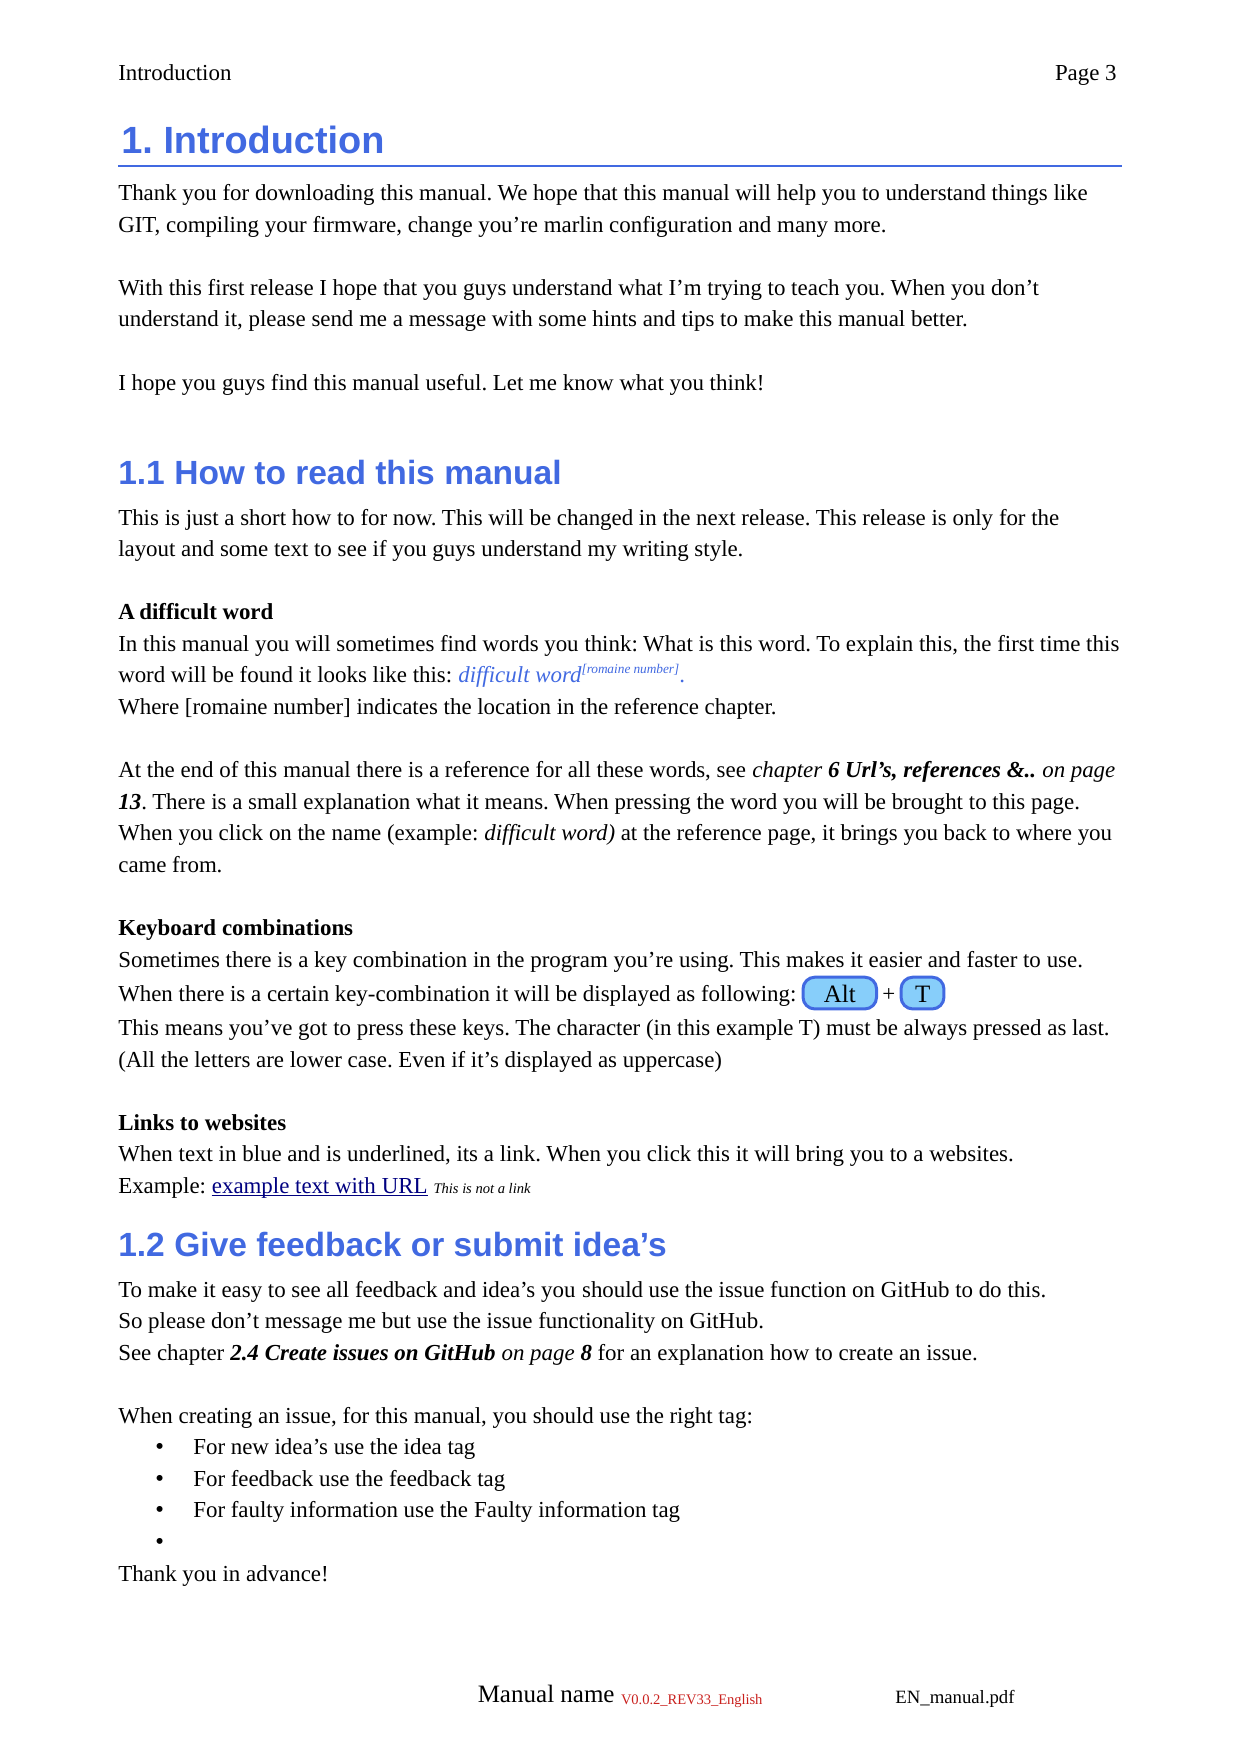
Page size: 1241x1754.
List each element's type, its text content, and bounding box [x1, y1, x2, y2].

text When text in blue and is underlined, its a link. When you click this it will bring you to a websites. Example: example text with URL This is not a link [118, 1141, 1122, 1198]
text In this manual you will sometimes find words you think: What is this word. To explain this, the first time this word will be found it looks like this: difficult word[romaine number]. Where [romaine number] indicates the location in the reference chapter. [118, 630, 1122, 719]
subtitle Introduction [118, 115, 1122, 165]
text Sometimes there is a key combination in the program you’re using. This makes it easier and faster to use. [118, 946, 1122, 972]
text (All the letters are lower case. Even if it’s displayed as uppercase) [118, 1046, 1122, 1072]
text Links to websites [118, 1109, 1122, 1135]
subtitle How to read this manual [118, 453, 1122, 491]
list For faulty information use the Faulty information tag [156, 1497, 1122, 1523]
text At the end of this manual there is a reference for all these words, see chapter 5 Url’s, references &.. on page 13. There is a small explanation what it means. When pressing the word you will be brought to this page. When you click on the name (example: difficult word) at the reference page, it brings you back to where you came from. [118, 756, 1122, 877]
text Thank you in advance! [118, 1560, 1122, 1618]
text I hope you guys find this manual useful. Let me know what you think! [118, 369, 1122, 395]
text When creating an issue, for this manual, you should use the right tag: [118, 1402, 1122, 1428]
list For feedback use the feedback tag [156, 1465, 1122, 1491]
list For new idea’s use the idea tag [156, 1433, 1122, 1460]
text Keyboard combinations [118, 914, 1122, 940]
text Thank you for downloading this manual. We hope that this manual will help you to understand things like GIT, compiling your firmware, change you’re marlin configuration and many more. [118, 179, 1122, 237]
text This is just a short how to for now. This will be changed in the next release. This release is only for the layout and some text to see if you guys understand my writing style. [118, 504, 1122, 562]
text To make it easy to see all feedback and idea’s you should use the issue function on GitHub to do this. So please don’t message me but use the issue functionality on GitHub. See chapter 1.4 Create issues on GitHub on page 8 for an explanation how to create an issue. [118, 1276, 1122, 1365]
text With this first release I hope that you guys understand what I’m trying to teach you. When you don’t understand it, please send me a message with some hints and tips to make this manual better. [118, 274, 1122, 332]
text When there is a certain key-combination it will be displayed as following: + This means you’ve got to press these keys. The character (in this example T) must be always pressed as last. [118, 977, 1122, 1041]
subtitle Give feedback or submit idea’s [118, 1224, 1122, 1263]
text A difficult word [118, 598, 1122, 625]
